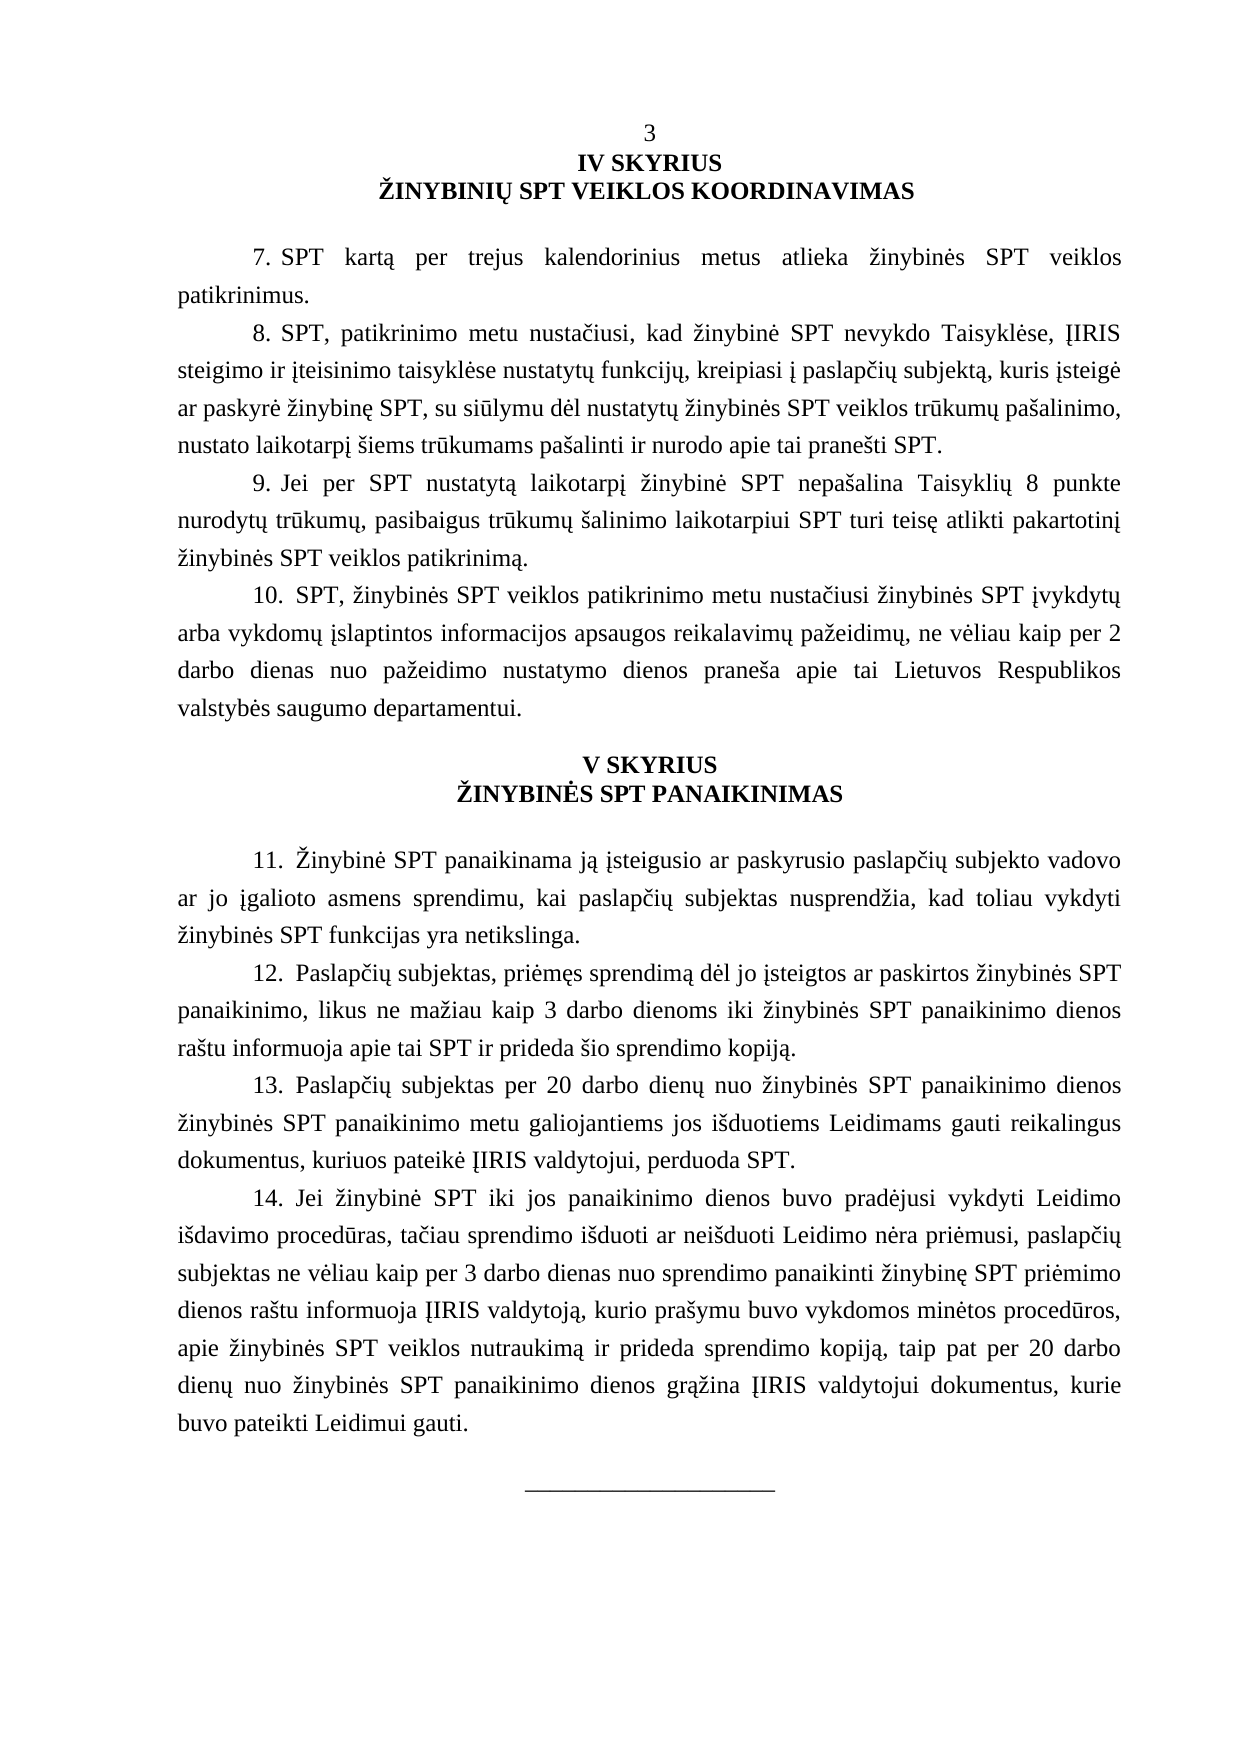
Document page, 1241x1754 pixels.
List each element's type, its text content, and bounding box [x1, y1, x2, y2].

text Žinybinių SPT veiklos KOORDINAVIMAS [177, 176, 1122, 205]
text V skyrius [177, 750, 1122, 779]
text –––––––––––––––––––– [177, 1474, 1122, 1503]
text IV SKYRIUS [177, 148, 1122, 176]
text 14. Jei žinybinė SPT iki jos panaikinimo dienos buvo pradėjusi vykdyti Leidimo išdavimo procedūras, tačiau sprendimo išduoti ar neišduoti Leidimo nėra priėmusi, paslapčių subjektas ne vėliau kaip per 3 darbo dienas nuo sprendimo panaikinti žinybinę SPT priėmimo dienos raštu informuoja ĮIRIS valdytoją, kurio prašymu buvo vykdomos minėtos procedūros, apie žinybinės SPT veiklos nutraukimą ir prideda sprendimo kopiją, taip pat per 20 darbo dienų nuo žinybinės SPT panaikinimo dienos grąžina ĮIRIS valdytojui dokumentus, kurie buvo pateikti Leidimui gauti. [177, 1174, 1122, 1436]
text 13. Paslapčių subjektas per 20 darbo dienų nuo žinybinės SPT panaikinimo dienos žinybinės SPT panaikinimo metu galiojantiems jos išduotiems Leidimams gauti reikalingus dokumentus, kuriuos pateikė ĮIRIS valdytojui, perduoda SPT. [177, 1061, 1122, 1174]
text 10. SPT, žinybinės SPT veiklos patikrinimo metu nustačiusi žinybinės SPT įvykdytų arba vykdomų įslaptintos informacijos apsaugos reikalavimų pažeidimų, ne vėliau kaip per 2 darbo dienas nuo pažeidimo nustatymo dienos praneša apie tai Lietuvos Respublikos valstybės saugumo departamentui. [177, 571, 1122, 721]
text 9. Jei per SPT nustatytą laikotarpį žinybinė SPT nepašalina Taisyklių 8 punkte nurodytų trūkumų, pasibaigus trūkumų šalinimo laikotarpiui SPT turi teisę atlikti pakartotinį žinybinės SPT veiklos patikrinimą. [177, 459, 1122, 571]
text 11. Žinybinė SPT panaikinama ją įsteigusio ar paskyrusio paslapčių subjekto vadovo ar jo įgalioto asmens sprendimu, kai paslapčių subjektas nusprendžia, kad toliau vykdyti žinybinės SPT funkcijas yra netikslinga. [177, 836, 1122, 949]
text ŽINYBINĖS SPT PANAIKINIMAs [177, 779, 1122, 808]
text 8. SPT, patikrinimo metu nustačiusi, kad žinybinė SPT nevykdo Taisyklėse, ĮIRIS steigimo ir įteisinimo taisyklėse nustatytų funkcijų, kreipiasi į paslapčių subjektą, kuris įsteigė ar paskyrė žinybinę SPT, su siūlymu dėl nustatytų žinybinės SPT veiklos trūkumų pašalinimo, nustato laikotarpį šiems trūkumams pašalinti ir nurodo apie tai pranešti SPT. [177, 309, 1122, 459]
text 12. Paslapčių subjektas, priėmęs sprendimą dėl jo įsteigtos ar paskirtos žinybinės SPT panaikinimo, likus ne mažiau kaip 3 darbo dienoms iki žinybinės SPT panaikinimo dienos raštu informuoja apie tai SPT ir prideda šio sprendimo kopiją. [177, 949, 1122, 1061]
text 7. SPT kartą per trejus kalendorinius metus atlieka žinybinės SPT veiklos patikrinimus. [177, 234, 1122, 309]
